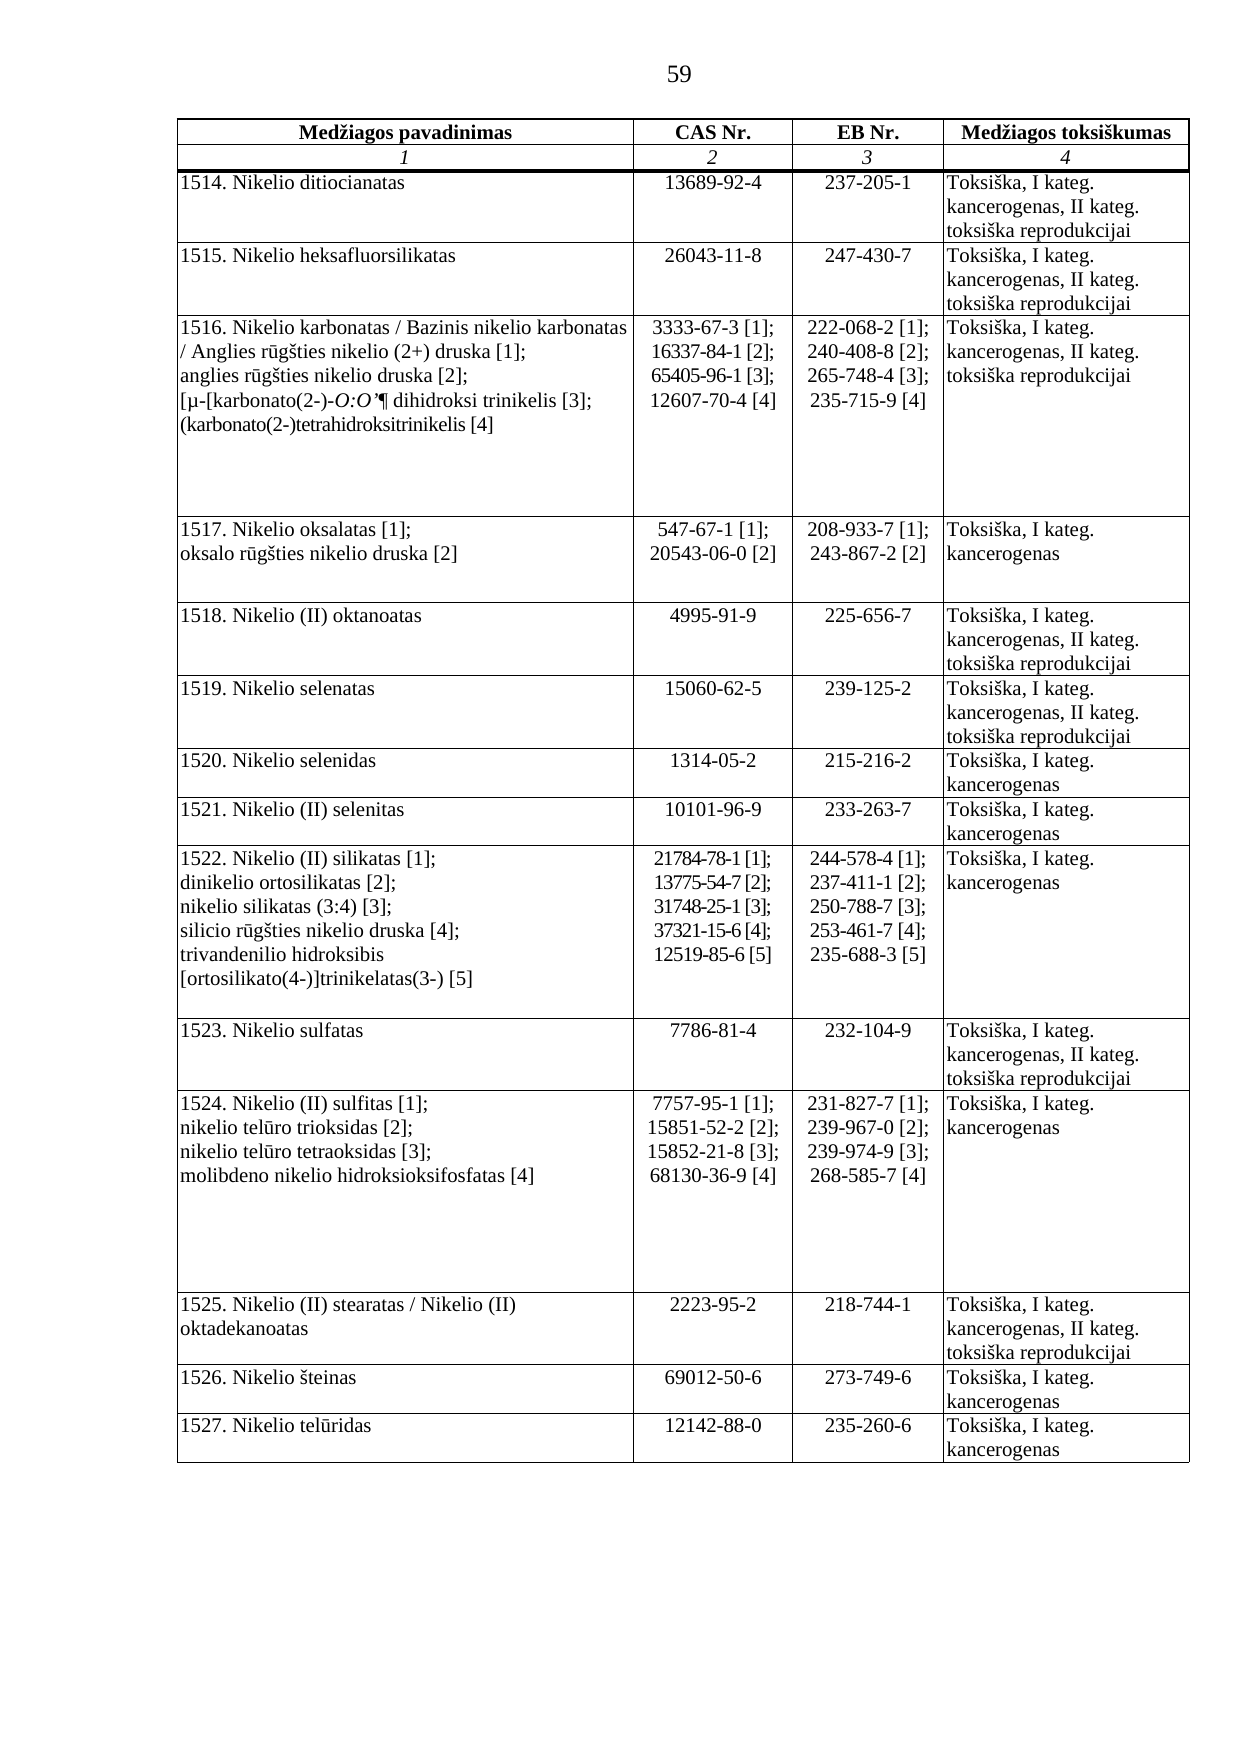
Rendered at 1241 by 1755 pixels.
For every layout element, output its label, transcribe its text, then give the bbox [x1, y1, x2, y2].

table_cell 1527. Nikelio telūridas [178, 1414, 633, 1461]
table_cell 2 [634, 145, 792, 169]
table_header EB Nr. [793, 120, 943, 144]
table_cell Toksiška, I kateg. kancerogenas [944, 749, 1189, 796]
table_cell 1526. Nikelio šteinas [178, 1365, 633, 1413]
table_cell Toksiška, I kateg. kancerogenas, II kateg. toksiška reprodukcijai [944, 173, 1189, 242]
table_cell 15060-62-5 [634, 676, 792, 748]
table_cell 244-578-4 [1]; 237-411-1 [2]; 250-788-7 [3]; 253-461-7 [4]; 235-688-3 [5] [793, 846, 943, 1017]
table_cell Toksiška, I kateg. kancerogenas [944, 798, 1189, 845]
table_cell 1519. Nikelio selenatas [178, 676, 633, 748]
table_cell 547-67-1 [1]; 20543-06-0 [2] [634, 517, 792, 602]
table_header Medžiagos pavadinimas [178, 120, 633, 144]
table_cell Toksiška, I kateg. kancerogenas [944, 1365, 1189, 1413]
table_cell 4 [944, 145, 1188, 169]
table_cell 237-205-1 [793, 173, 943, 242]
table_cell 1514. Nikelio ditiocianatas [178, 173, 633, 242]
table_cell Toksiška, I kateg. kancerogenas, II kateg. toksiška reprodukcijai [944, 243, 1189, 315]
table_cell 233-263-7 [793, 798, 943, 845]
table_cell 26043-11-8 [634, 243, 792, 315]
table_cell 2223-95-2 [634, 1293, 792, 1364]
table_cell 222-068-2 [1]; 240-408-8 [2]; 265-748-4 [3]; 235-715-9 [4] [793, 316, 943, 516]
table_cell Toksiška, I kateg. kancerogenas [944, 846, 1189, 1017]
table_cell 1520. Nikelio selenidas [178, 749, 633, 796]
table_cell 1518. Nikelio (II) oktanoatas [178, 603, 633, 675]
table_header Medžiagos toksiškumas [944, 120, 1188, 144]
table_cell 13689-92-4 [634, 173, 792, 242]
table_cell 239-125-2 [793, 676, 943, 748]
table_cell Toksiška, I kateg. kancerogenas, II kateg. toksiška reprodukcijai [944, 1019, 1189, 1090]
table_cell Toksiška, I kateg. kancerogenas, II kateg. toksiška reprodukcijai [944, 316, 1189, 516]
table_cell 225-656-7 [793, 603, 943, 675]
table_cell 7786-81-4 [634, 1019, 792, 1090]
table_header CAS Nr. [634, 120, 792, 144]
table_cell 215-216-2 [793, 749, 943, 796]
table_cell 218-744-1 [793, 1293, 943, 1364]
table_cell 3 [793, 145, 943, 169]
table_cell 1525. Nikelio (II) stearatas / Nikelio (II) oktadekanoatas [178, 1293, 633, 1364]
table_cell 1522. Nikelio (II) silikatas [1]; dinikelio ortosilikatas [2]; nikelio silikatas (3:4) [3]; silicio rūgšties nikelio druska [4]; trivandenilio hidroksibis [ortosilikato(4-)]trinikelatas(3-) [5] [178, 846, 633, 1017]
table_cell 12142-88-0 [634, 1414, 792, 1461]
table_cell 235-260-6 [793, 1414, 943, 1461]
table_cell 1523. Nikelio sulfatas [178, 1019, 633, 1090]
table_cell Toksiška, I kateg. kancerogenas [944, 1091, 1189, 1291]
table_cell 21784-78-1 [1]; 13775-54-7 [2]; 31748-25-1 [3]; 37321-15-6 [4]; 12519-85-6 [5] [634, 846, 792, 1017]
table_cell 1 [178, 145, 633, 169]
table_cell Toksiška, I kateg. kancerogenas, II kateg. toksiška reprodukcijai [944, 1293, 1189, 1364]
table_cell 1314-05-2 [634, 749, 792, 796]
table_cell Toksiška, I kateg. kancerogenas, II kateg. toksiška reprodukcijai [944, 603, 1189, 675]
table_cell 10101-96-9 [634, 798, 792, 845]
table_cell 7757-95-1 [1]; 15851-52-2 [2]; 15852-21-8 [3]; 68130-36-9 [4] [634, 1091, 792, 1291]
table_cell 69012-50-6 [634, 1365, 792, 1413]
table_cell Toksiška, I kateg. kancerogenas [944, 517, 1189, 602]
table_cell 231-827-7 [1]; 239-967-0 [2]; 239-974-9 [3]; 268-585-7 [4] [793, 1091, 943, 1291]
table_cell 1515. Nikelio heksafluorsilikatas [178, 243, 633, 315]
table_cell 273-749-6 [793, 1365, 943, 1413]
table_cell 3333-67-3 [1]; 16337-84-1 [2]; 65405-96-1 [3]; 12607-70-4 [4] [634, 316, 792, 516]
table_cell 208-933-7 [1]; 243-867-2 [2] [793, 517, 943, 602]
table_cell 4995-91-9 [634, 603, 792, 675]
table_cell Toksiška, I kateg. kancerogenas [944, 1414, 1189, 1461]
table_cell 232-104-9 [793, 1019, 943, 1090]
table_cell 1521. Nikelio (II) selenitas [178, 798, 633, 845]
table_cell 1524. Nikelio (II) sulfitas [1]; nikelio telūro trioksidas [2]; nikelio telūro tetraoksidas [3]; molibdeno nikelio hidroksioksifosfatas [4] [178, 1091, 633, 1291]
table_cell 1516. Nikelio karbonatas / Bazinis nikelio karbonatas / Anglies rūgšties nikelio (2+) druska [1]; anglies rūgšties nikelio druska [2]; [µ-[karbonato(2-)-O:O’¶ dihidroksi trinikelis [3]; (karbonato(2-)tetrahidroksitrinikelis [4] [178, 316, 633, 516]
table_cell Toksiška, I kateg. kancerogenas, II kateg. toksiška reprodukcijai [944, 676, 1189, 748]
table_cell 247-430-7 [793, 243, 943, 315]
table_cell 1517. Nikelio oksalatas [1]; oksalo rūgšties nikelio druska [2] [178, 517, 633, 602]
